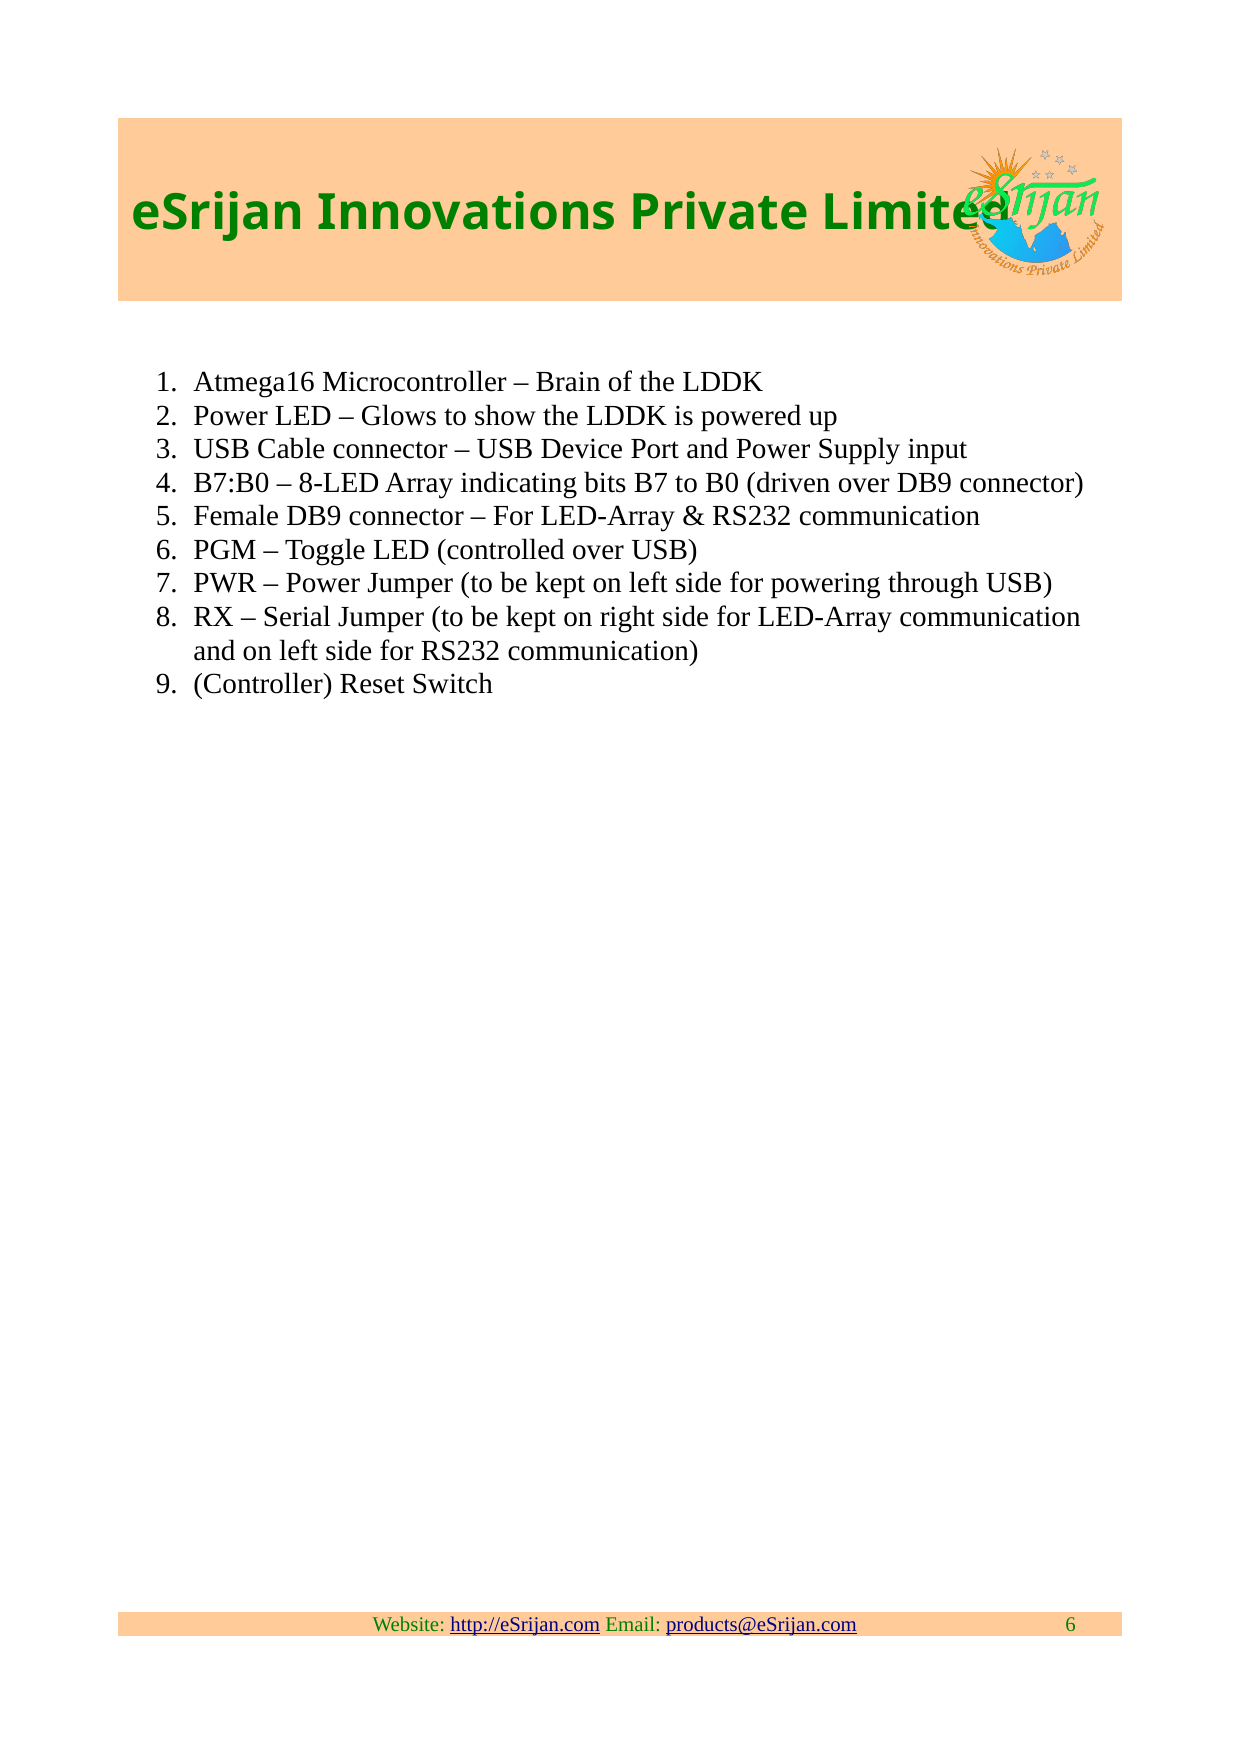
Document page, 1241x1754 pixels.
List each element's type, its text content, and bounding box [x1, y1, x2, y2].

list PWR – Power Jumper (to be kept on left side for powering through USB) [156, 566, 1122, 599]
list PGM – Toggle LED (controlled over USB) [156, 532, 1122, 566]
list Atmega16 Microcontroller – Brain of the LDDK [156, 364, 1122, 398]
list Power LED – Glows to show the LDDK is powered up [156, 398, 1122, 431]
list USB Cable connector – USB Device Port and Power Supply input [156, 431, 1122, 465]
list (Controller) Reset Switch [156, 666, 1122, 700]
list B7:B0 – 8-LED Array indicating bits B7 to B0 (driven over DB9 connector) [156, 465, 1122, 498]
picture [958, 126, 1114, 282]
list RX – Serial Jumper (to be kept on right side for LED-Array communication and on left side for RS232 communication) [156, 599, 1122, 666]
list Female DB9 connector – For LED-Array & RS232 communication [156, 498, 1122, 532]
